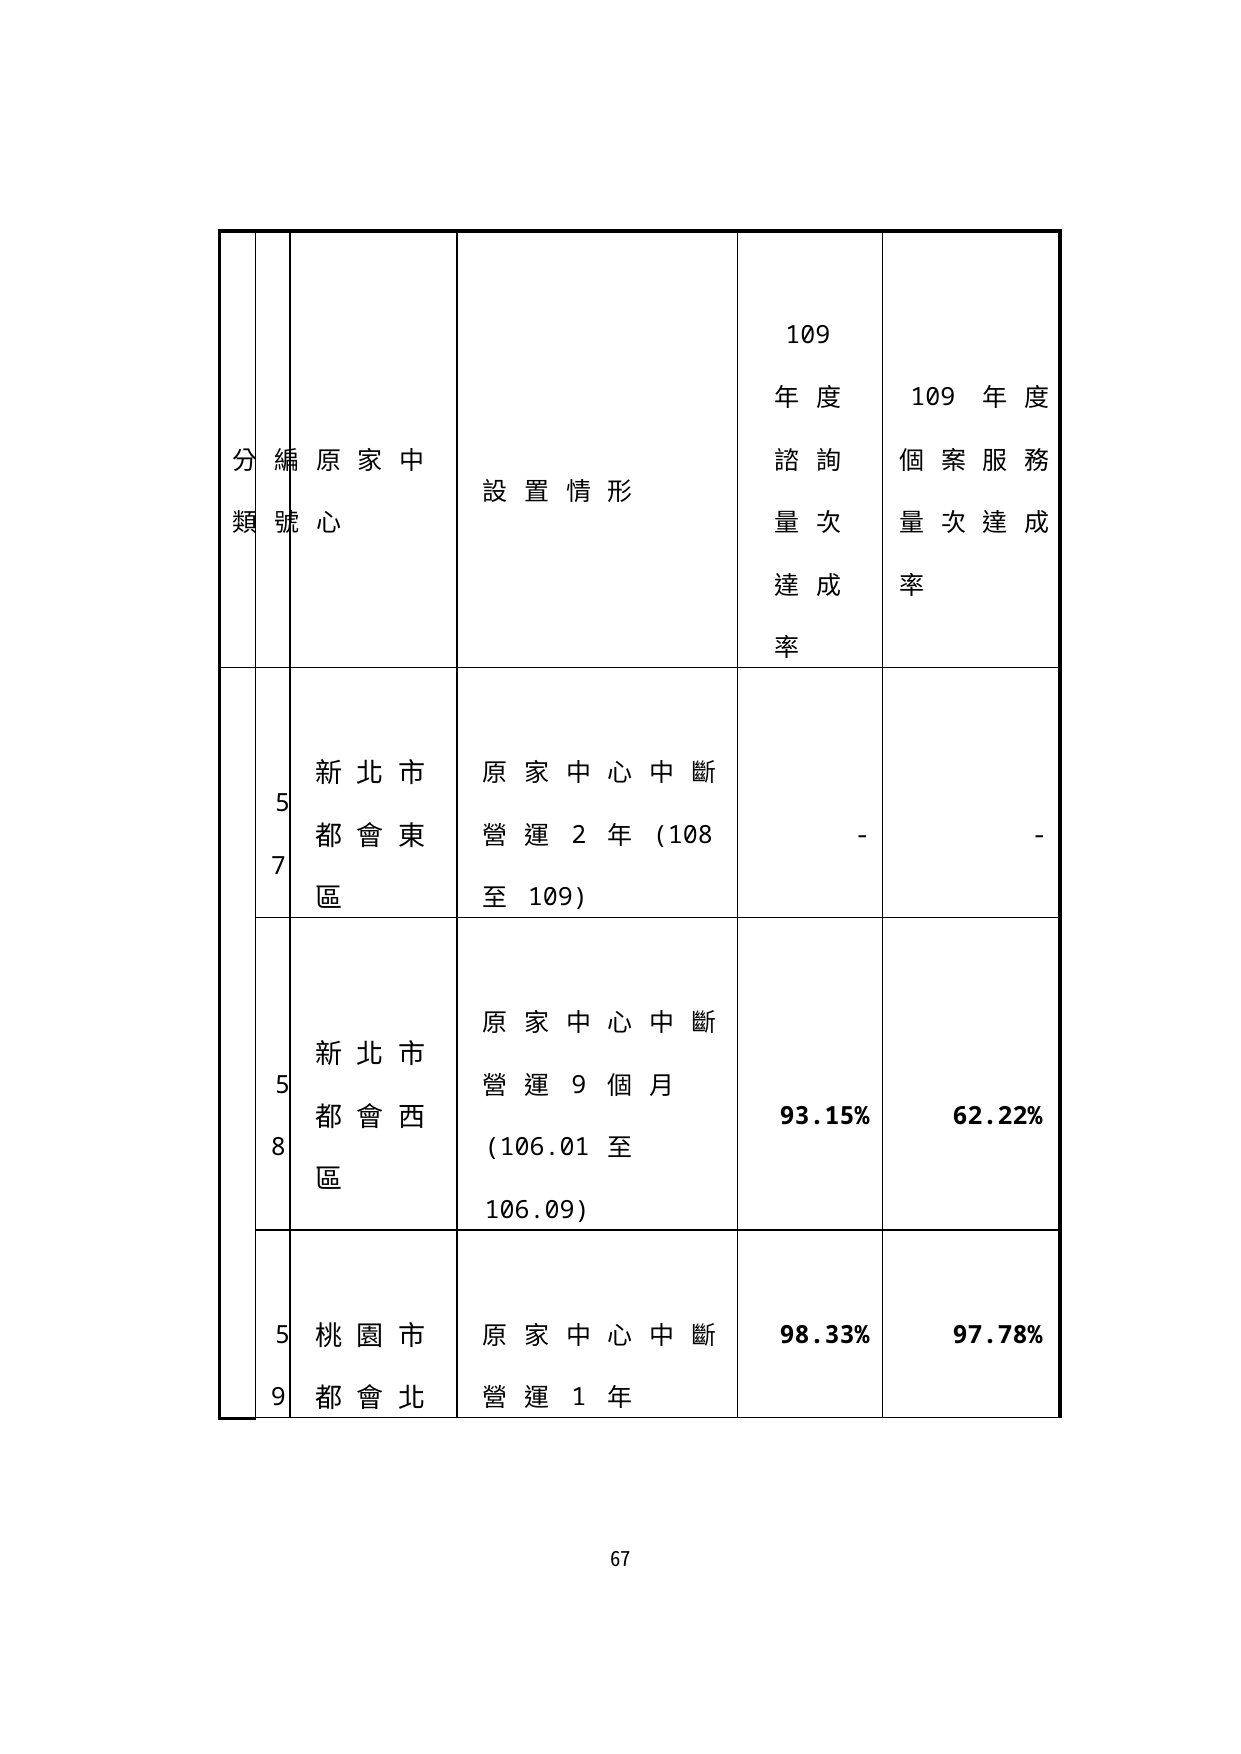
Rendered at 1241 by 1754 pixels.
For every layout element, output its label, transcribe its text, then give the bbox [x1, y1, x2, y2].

table_cell - [738, 668, 882, 917]
table_cell 97.78% [883, 1231, 1058, 1417]
table_cell 93.15% [738, 918, 882, 1229]
table_header 編號 [256, 233, 289, 667]
table_header 原家中心 [291, 233, 456, 667]
table_cell 57 [256, 668, 289, 917]
table_cell 原家中心中斷營運2年(108至109) [458, 668, 737, 917]
table_cell 原家中心中斷營運9個月(106.01至106.09) [458, 918, 737, 1229]
table_cell 新北市都會東區 [291, 668, 456, 917]
table_cell 98.33% [738, 1231, 882, 1417]
table_header 設置情形 [458, 233, 737, 667]
table_cell - [883, 668, 1058, 917]
table_cell 新北市都會西區 [291, 918, 456, 1229]
table_cell [221, 668, 255, 1417]
table_header 109年度諮詢量次達成率 [738, 233, 882, 667]
table_cell 原家中心中斷營運1年 [458, 1231, 737, 1417]
table_cell 桃園市都會北 [291, 1231, 456, 1417]
table_cell 58 [256, 918, 289, 1229]
table_header 分類 [221, 233, 255, 667]
table_cell 59 [256, 1231, 289, 1417]
table_cell 62.22% [883, 918, 1058, 1229]
table_header 109年度個案服務量次達成率 [883, 233, 1058, 667]
